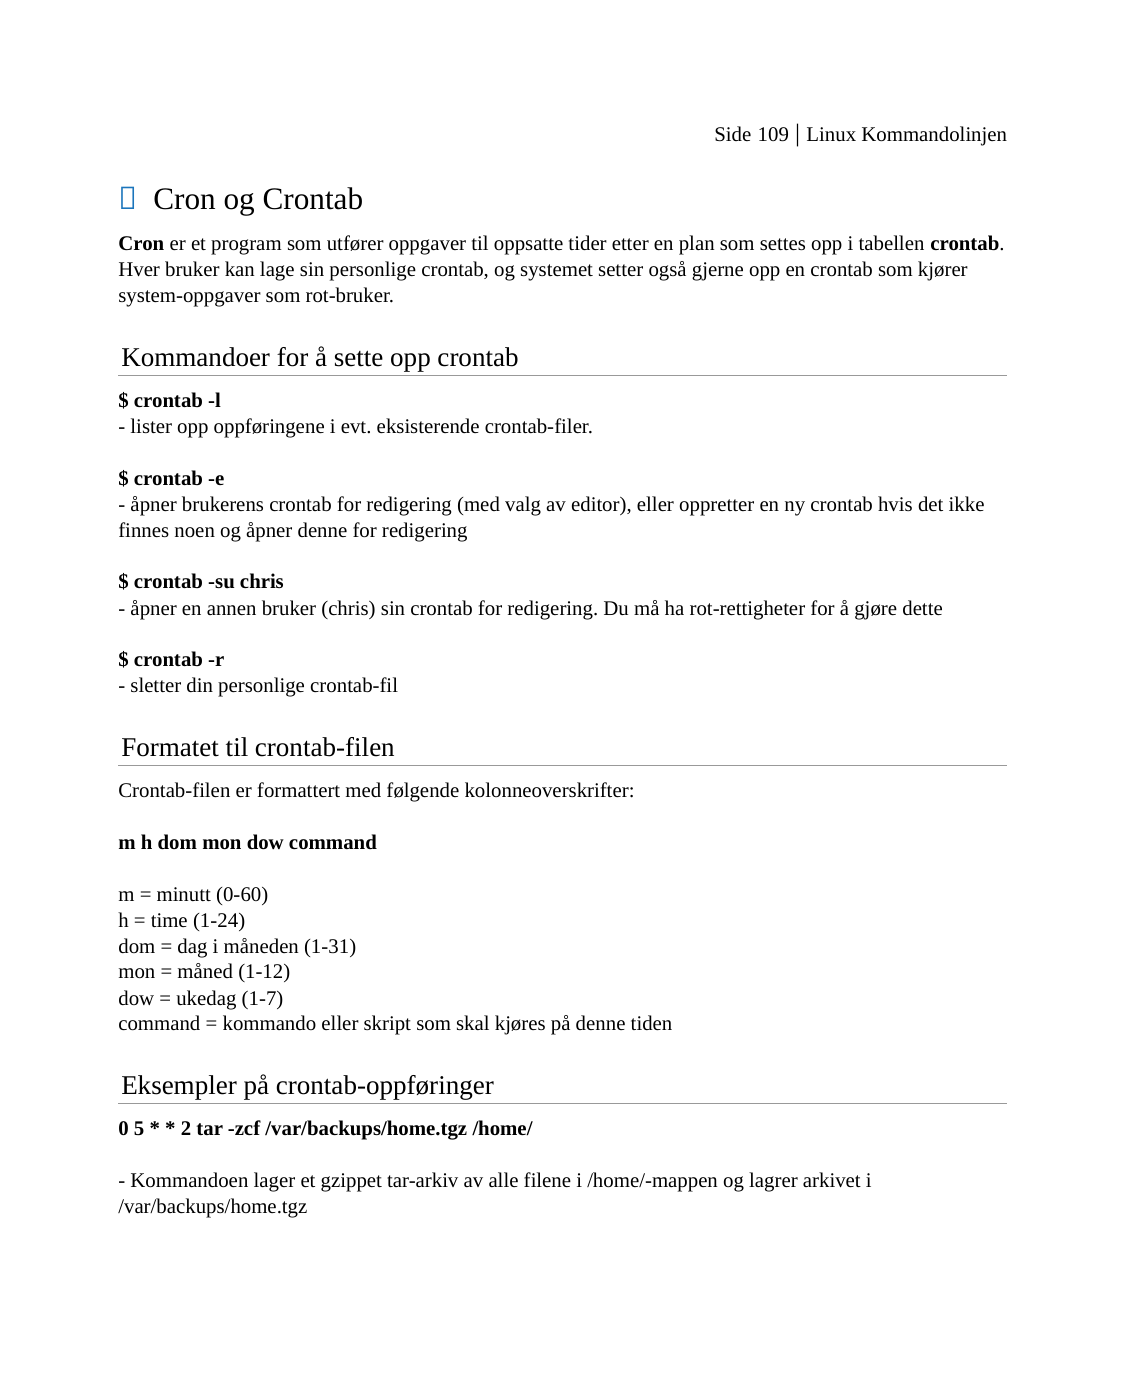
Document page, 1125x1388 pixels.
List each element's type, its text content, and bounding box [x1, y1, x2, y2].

text $ crontab -l - lister opp oppføringene i evt. eksisterende crontab-filer. $ crontab -e - åpner brukerens crontab for redigering (med valg av editor), eller oppretter en ny crontab hvis det ikke finnes noen og åpner denne for redigering $ crontab -su chris - åpner en annen bruker (chris) sin crontab for redigering. Du må ha rot-rettigheter for å gjøre dette $ crontab -r - sletter din personlige crontab-fil [118, 388, 1007, 697]
subtitle Eksempler på crontab-oppføringer [118, 1066, 1007, 1103]
text Cron er et program som utfører oppgaver til oppsatte tider etter en plan som settes opp i tabellen crontab. Hver bruker kan lage sin personlige crontab, og systemet setter også gjerne opp en crontab som kjører system-oppgaver som rot-bruker. [118, 231, 1007, 307]
text 0 5 * * 2 tar -zcf /var/backups/home.tgz /home/ - Kommandoen lager et gzippet tar-arkiv av alle filene i /home/-mappen og lagrer arkivet i /var/backups/home.tgz [118, 1116, 1007, 1244]
subtitle Formatet til crontab-filen [118, 728, 1007, 765]
subtitle  Cron og Crontab [118, 176, 1007, 219]
text Crontab-filen er formattert med følgende kolonneoverskrifter: m h dom mon dow command m = minutt (0-60) h = time (1-24) dom = dag i måneden (1-31) mon = måned (1-12) dow = ukedag (1-7) command = kommando eller skript som skal kjøres på denne tiden [118, 778, 1007, 1035]
subtitle Kommandoer for å sette opp crontab [118, 338, 1007, 375]
